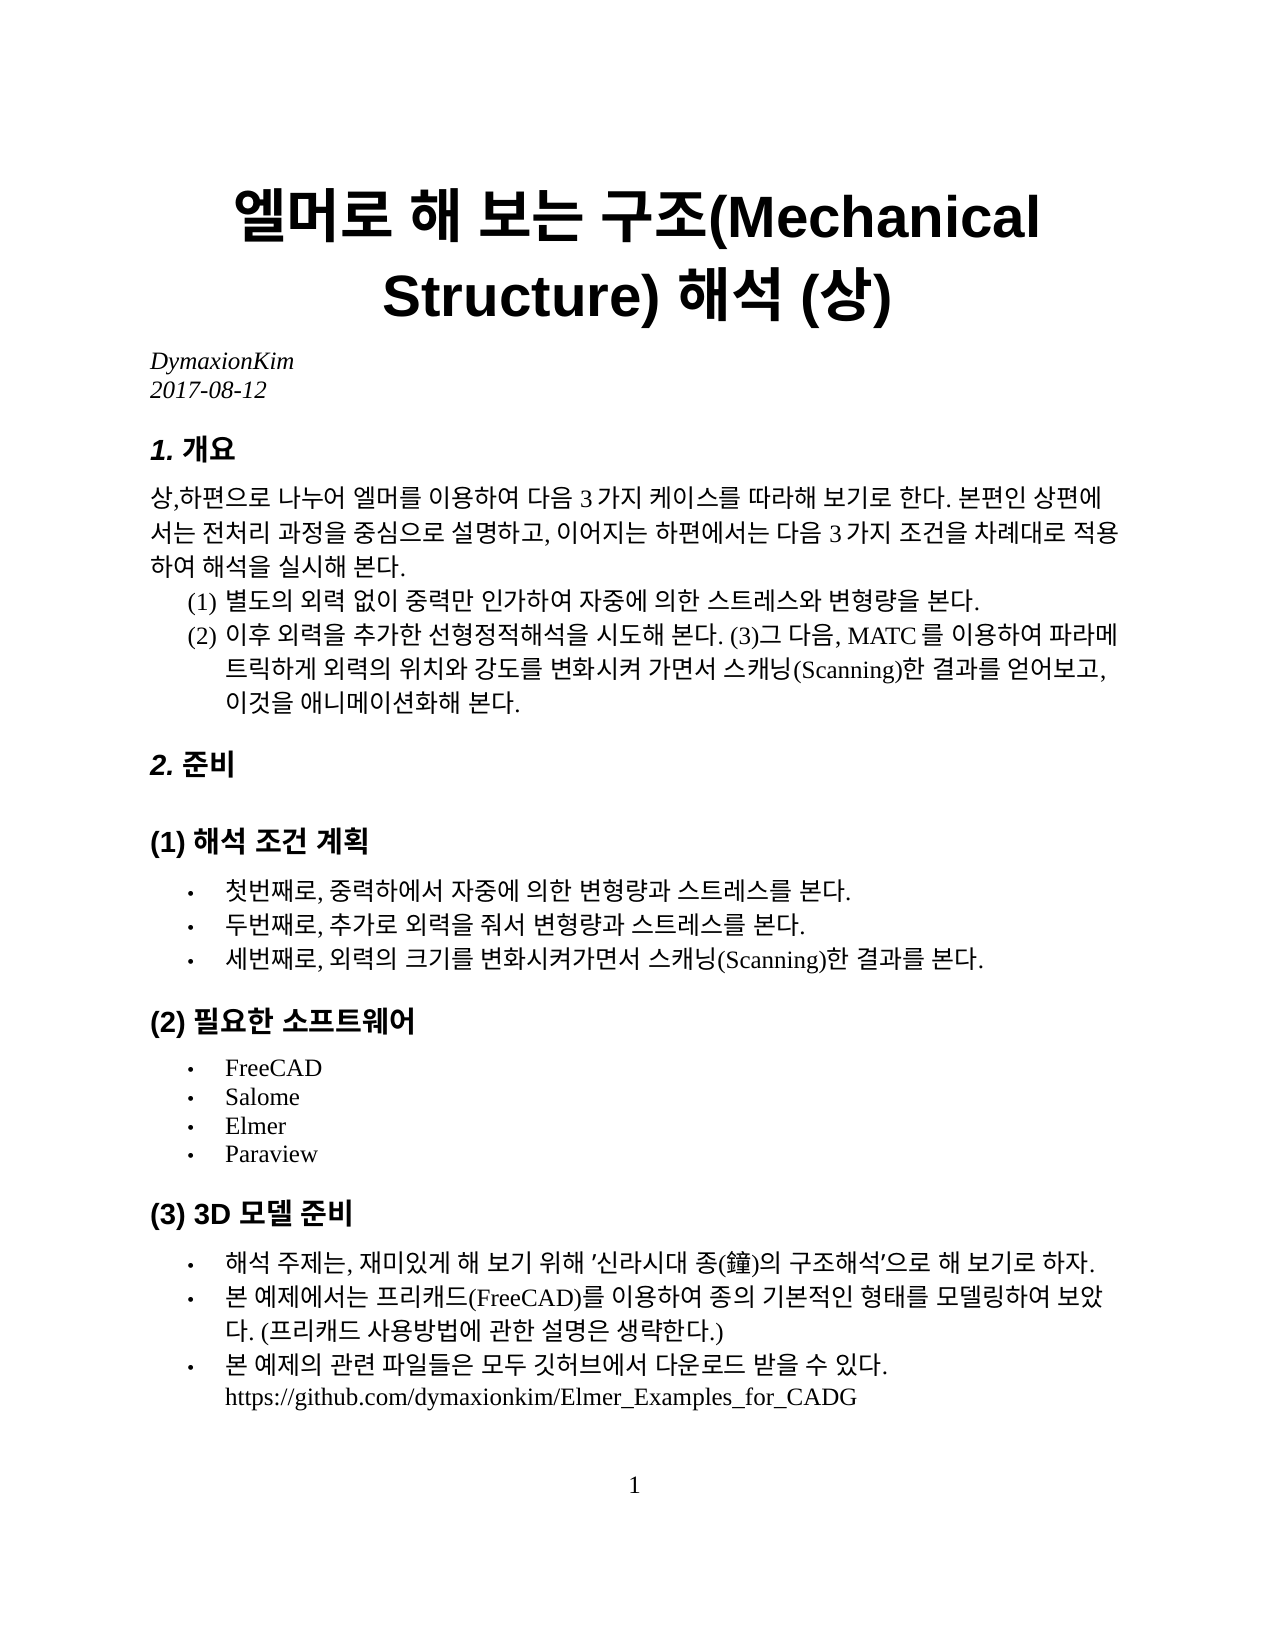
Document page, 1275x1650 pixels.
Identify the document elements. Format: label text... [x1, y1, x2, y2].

list 첫번째로, 중력하에서 자중에 의한 변형량과 스트레스를 본다. [187, 874, 1125, 908]
list 본 예제의 관련 파일들은 모두 깃허브에서 다운로드 받을 수 있다. https://github.com/dymaxionkim/Elmer_Examples_for_CADG [187, 1348, 1125, 1411]
list Salome [187, 1082, 1125, 1111]
list 해석 주제는, 재미있게 해 보기 위해 ’신라시대 종(鐘)의 구조해석’으로 해 보기로 하자. [187, 1246, 1125, 1279]
list Elmer [187, 1111, 1125, 1139]
list 별도의 외력 없이 중력만 인가하여 자중에 의한 스트레스와 변형량을 본다. [187, 583, 1125, 617]
text 2017-08-12 [150, 375, 1125, 404]
text 상,하편으로 나누어 엘머를 이용하여 다음 3가지 케이스를 따라해 보기로 한다. 본편인 상편에서는 전처리 과정을 중심으로 설명하고, 이어지는 하편에서는 다음 3가지 조건을 차례대로 적용하여 해석을 실시해 본다. [150, 481, 1125, 583]
subtitle 2. 준비 [150, 744, 1125, 784]
list 두번째로, 추가로 외력을 줘서 변형량과 스트레스를 본다. [187, 908, 1125, 942]
title 엘머로 해 보는 구조(Mechanical Structure) 해석 (상) [150, 175, 1125, 334]
subtitle (1) 해석 조건 계획 [150, 822, 1125, 861]
list 본 예제에서는 프리캐드(FreeCAD)를 이용하여 종의 기본적인 형태를 모델링하여 보았다. (프리캐드 사용방법에 관한 설명은 생략한다.) [187, 1279, 1125, 1348]
list Paraview [187, 1139, 1125, 1168]
list FreeCAD [187, 1053, 1125, 1082]
subtitle 1. 개요 [150, 429, 1125, 469]
list 세번째로, 외력의 크기를 변화시켜가면서 스캐닝(Scanning)한 결과를 본다. [187, 942, 1125, 976]
list 이후 외력을 추가한 선형정적해석을 시도해 본다. (3)그 다음, MATC를 이용하여 파라메트릭하게 외력의 위치와 강도를 변화시켜 가면서 스캐닝(Scanning)한 결과를 얻어보고, 이것을 애니메이션화해 본다. [187, 617, 1125, 719]
subtitle (3) 3D 모델 준비 [150, 1193, 1125, 1233]
subtitle (2) 필요한 소프트웨어 [150, 1001, 1125, 1041]
text DymaxionKim [150, 346, 1125, 375]
